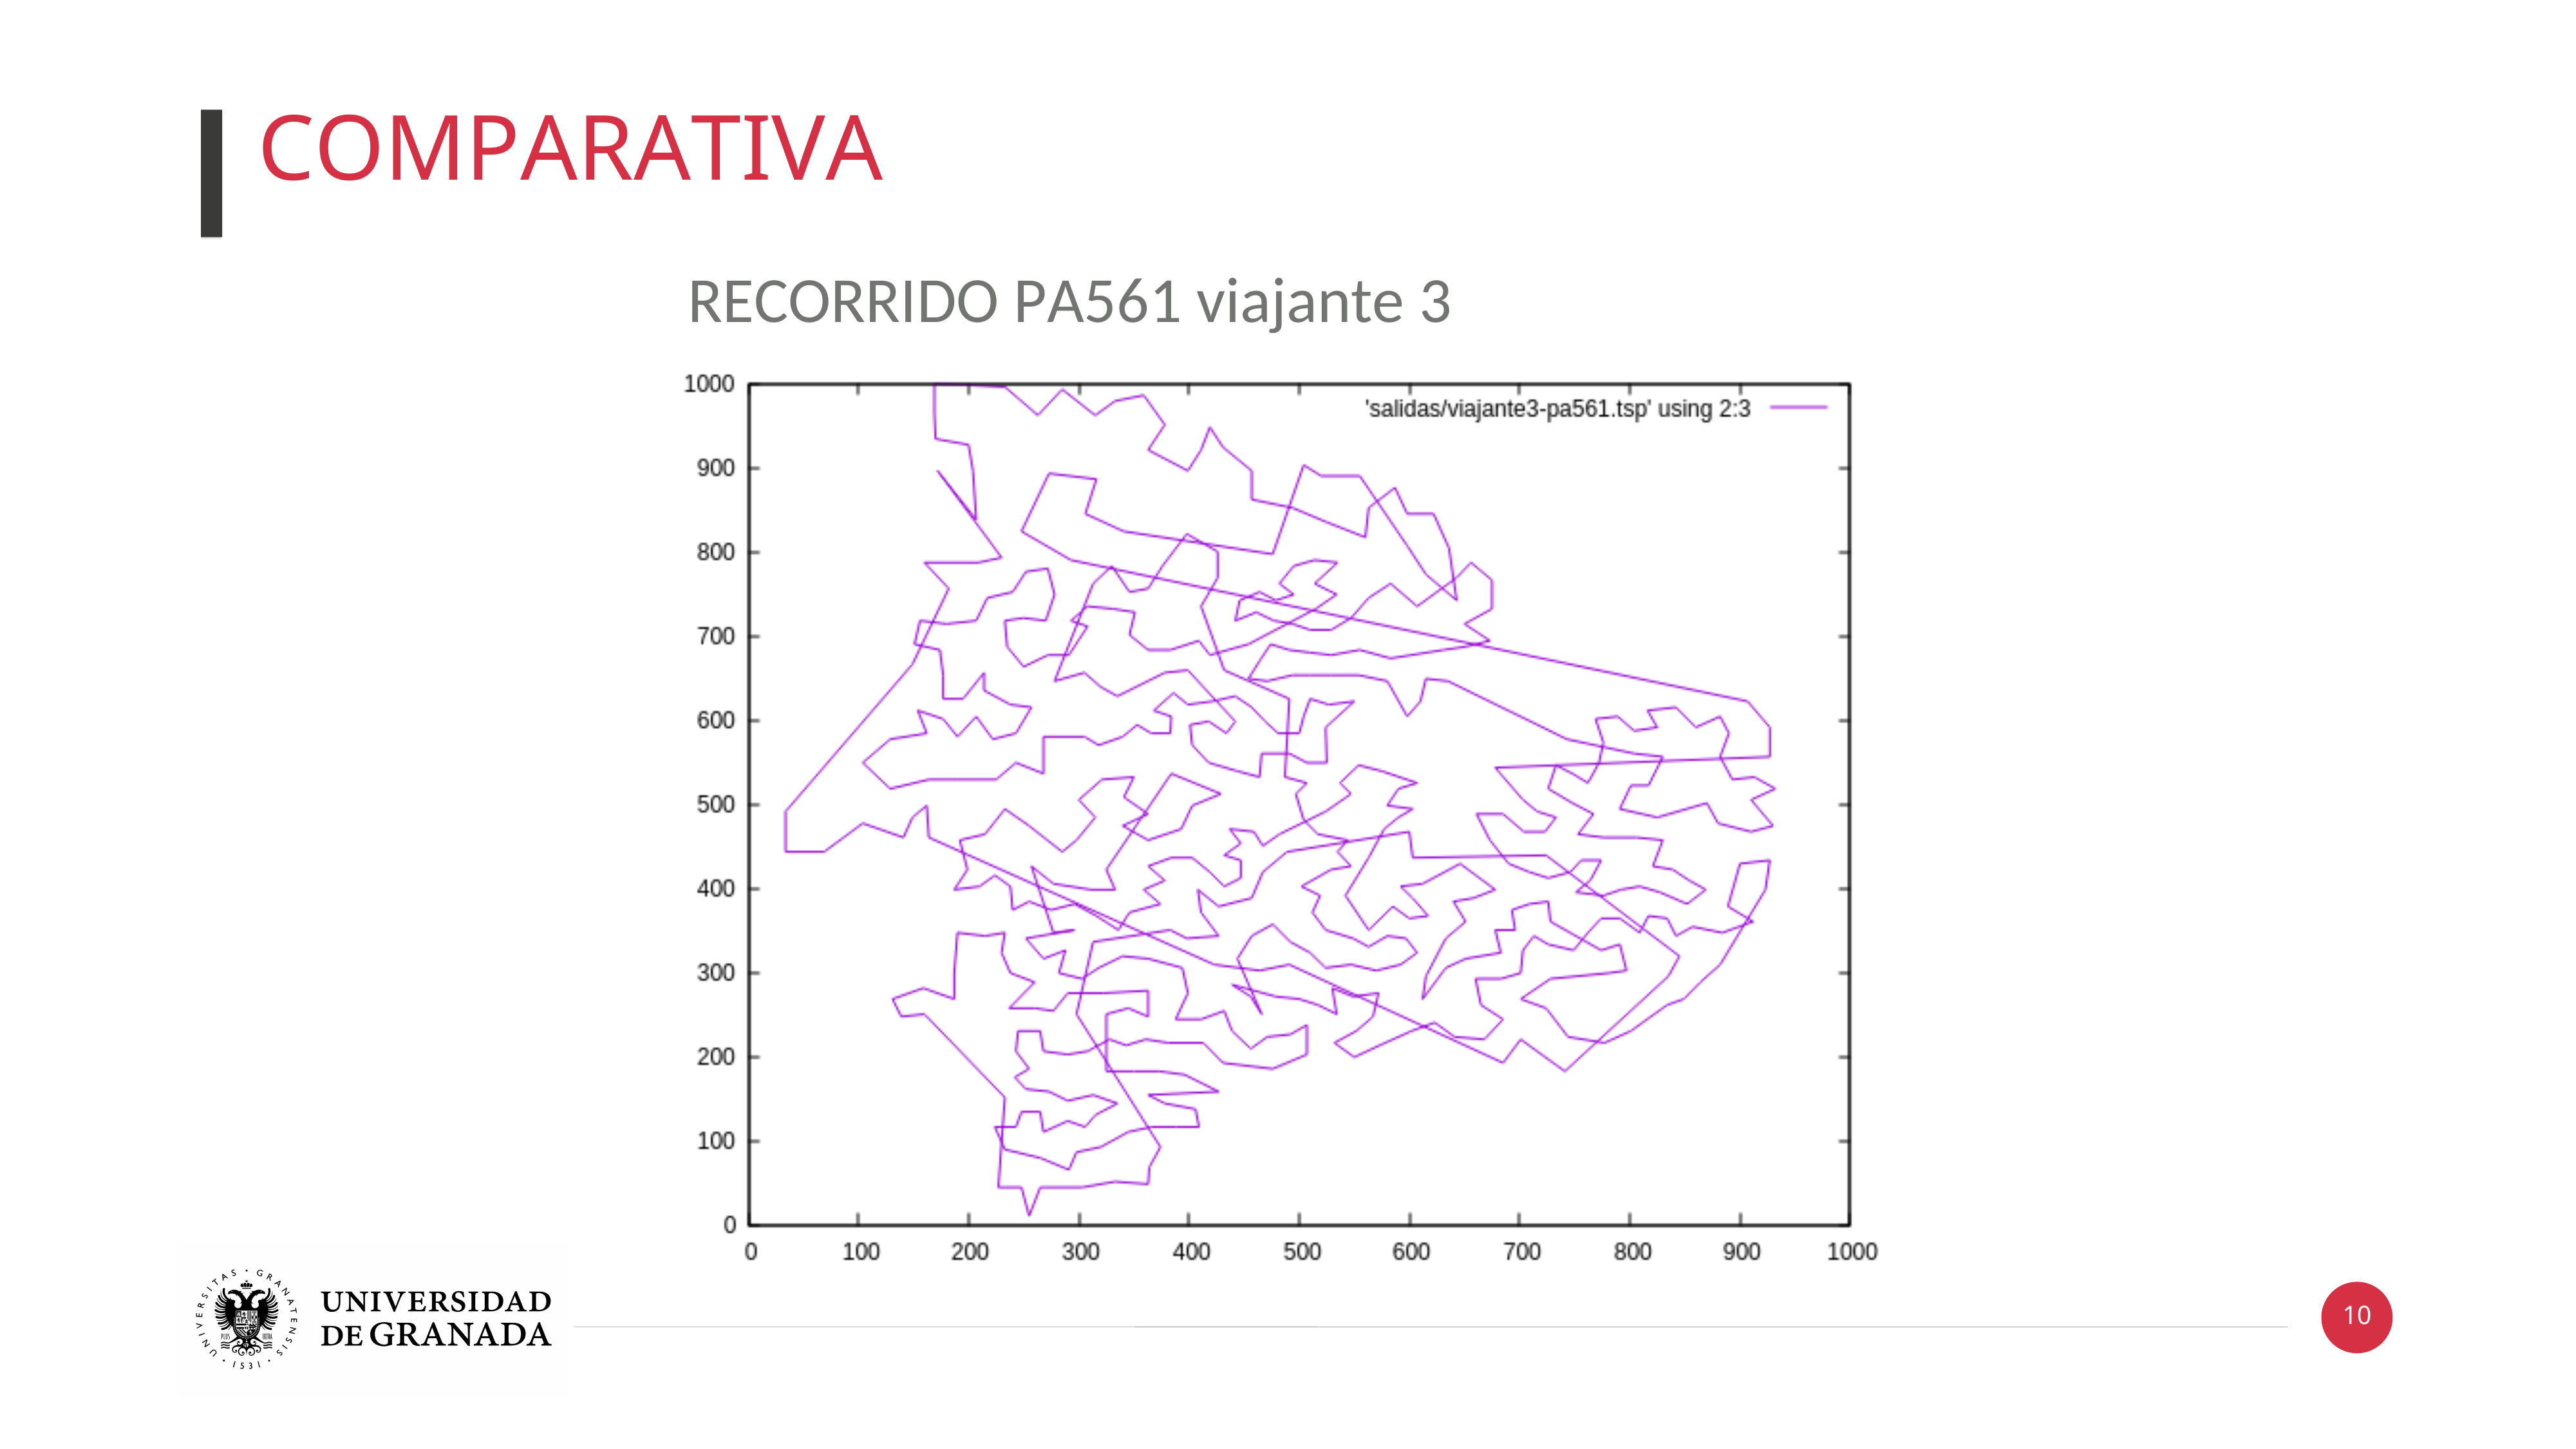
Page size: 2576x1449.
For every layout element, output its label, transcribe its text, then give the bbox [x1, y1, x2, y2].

text_box [2308, 1278, 2407, 1356]
picture [662, 360, 1885, 1278]
text_box RECORRIDO PA561 viajante 3 [678, 253, 1650, 340]
picture [178, 1241, 569, 1397]
text_box COMPARATIVA [248, 85, 2402, 204]
text_box [201, 109, 223, 238]
